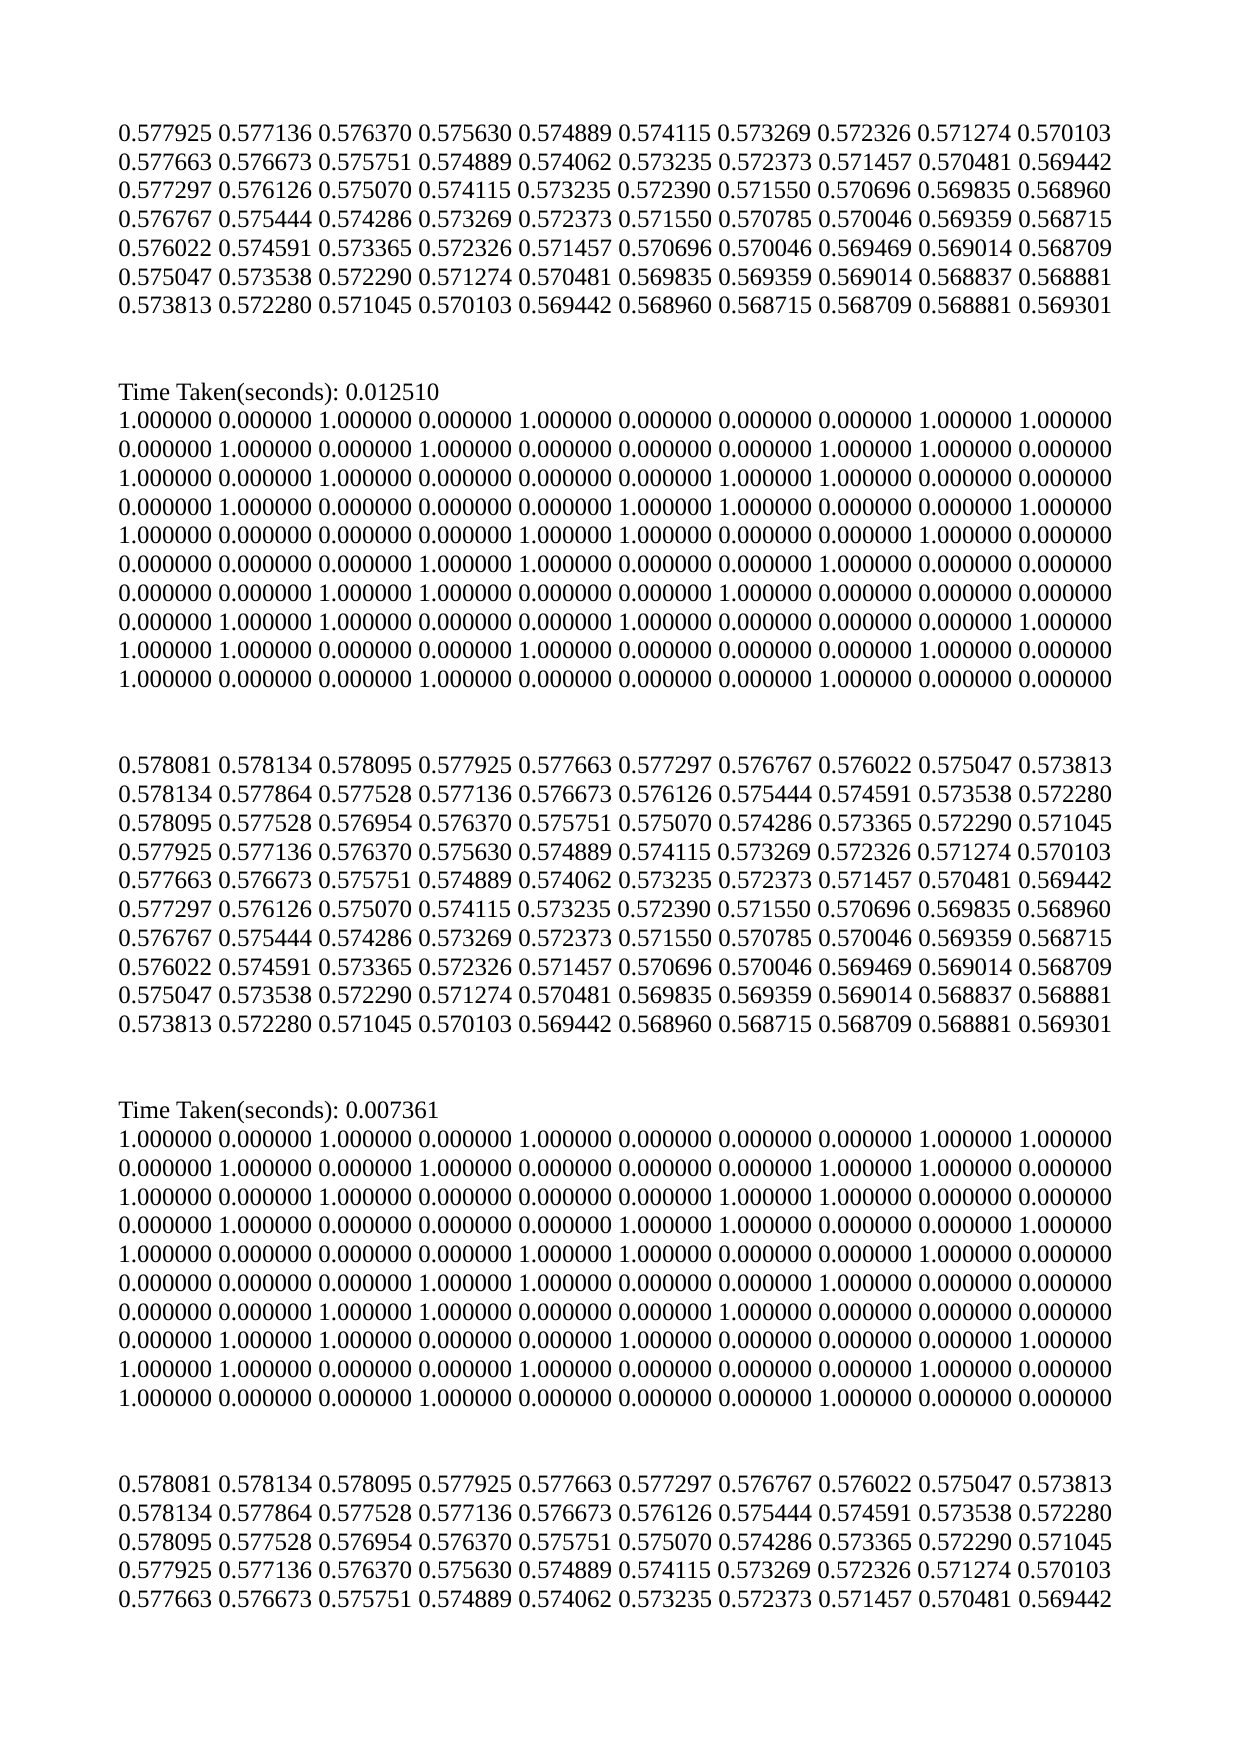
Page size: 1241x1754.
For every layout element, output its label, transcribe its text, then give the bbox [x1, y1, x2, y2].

text 0.575047 0.573538 0.572290 0.571274 0.570481 0.569835 0.569359 0.569014 0.568837 0.568881 [118, 981, 1122, 1009]
text 1.000000 0.000000 0.000000 0.000000 1.000000 1.000000 0.000000 0.000000 1.000000 0.000000 [118, 1239, 1122, 1268]
text Time Taken(seconds): 0.012510 [118, 377, 1122, 406]
text 0.000000 1.000000 0.000000 1.000000 0.000000 0.000000 0.000000 1.000000 1.000000 0.000000 [118, 434, 1122, 463]
text 0.000000 0.000000 1.000000 1.000000 0.000000 0.000000 1.000000 0.000000 0.000000 0.000000 [118, 578, 1122, 607]
text 0.577925 0.577136 0.576370 0.575630 0.574889 0.574115 0.573269 0.572326 0.571274 0.570103 [118, 118, 1122, 147]
text 0.577925 0.577136 0.576370 0.575630 0.574889 0.574115 0.573269 0.572326 0.571274 0.570103 [118, 1556, 1122, 1584]
text 0.000000 1.000000 0.000000 1.000000 0.000000 0.000000 0.000000 1.000000 1.000000 0.000000 [118, 1153, 1122, 1182]
text 0.578134 0.577864 0.577528 0.577136 0.576673 0.576126 0.575444 0.574591 0.573538 0.572280 [118, 1498, 1122, 1527]
text 0.576767 0.575444 0.574286 0.573269 0.572373 0.571550 0.570785 0.570046 0.569359 0.568715 [118, 204, 1122, 233]
text 0.575047 0.573538 0.572290 0.571274 0.570481 0.569835 0.569359 0.569014 0.568837 0.568881 [118, 262, 1122, 291]
text 0.000000 0.000000 1.000000 1.000000 0.000000 0.000000 1.000000 0.000000 0.000000 0.000000 [118, 1297, 1122, 1326]
text 0.000000 0.000000 0.000000 1.000000 1.000000 0.000000 0.000000 1.000000 0.000000 0.000000 [118, 549, 1122, 578]
text 0.000000 0.000000 0.000000 1.000000 1.000000 0.000000 0.000000 1.000000 0.000000 0.000000 [118, 1268, 1122, 1297]
text 0.573813 0.572280 0.571045 0.570103 0.569442 0.568960 0.568715 0.568709 0.568881 0.569301 [118, 291, 1122, 319]
text 0.576022 0.574591 0.573365 0.572326 0.571457 0.570696 0.570046 0.569469 0.569014 0.568709 [118, 952, 1122, 981]
text 0.577663 0.576673 0.575751 0.574889 0.574062 0.573235 0.572373 0.571457 0.570481 0.569442 [118, 147, 1122, 176]
text 1.000000 0.000000 1.000000 0.000000 1.000000 0.000000 0.000000 0.000000 1.000000 1.000000 [118, 1124, 1122, 1153]
text 1.000000 1.000000 0.000000 0.000000 1.000000 0.000000 0.000000 0.000000 1.000000 0.000000 [118, 1354, 1122, 1383]
text 0.000000 1.000000 1.000000 0.000000 0.000000 1.000000 0.000000 0.000000 0.000000 1.000000 [118, 607, 1122, 636]
text 0.577297 0.576126 0.575070 0.574115 0.573235 0.572390 0.571550 0.570696 0.569835 0.568960 [118, 894, 1122, 923]
text 1.000000 0.000000 1.000000 0.000000 0.000000 0.000000 1.000000 1.000000 0.000000 0.000000 [118, 1182, 1122, 1211]
text 0.000000 1.000000 0.000000 0.000000 0.000000 1.000000 1.000000 0.000000 0.000000 1.000000 [118, 492, 1122, 521]
text 0.576022 0.574591 0.573365 0.572326 0.571457 0.570696 0.570046 0.569469 0.569014 0.568709 [118, 233, 1122, 262]
text 0.578095 0.577528 0.576954 0.576370 0.575751 0.575070 0.574286 0.573365 0.572290 0.571045 [118, 1527, 1122, 1556]
text 0.577297 0.576126 0.575070 0.574115 0.573235 0.572390 0.571550 0.570696 0.569835 0.568960 [118, 176, 1122, 204]
text 0.576767 0.575444 0.574286 0.573269 0.572373 0.571550 0.570785 0.570046 0.569359 0.568715 [118, 923, 1122, 952]
text 0.578081 0.578134 0.578095 0.577925 0.577663 0.577297 0.576767 0.576022 0.575047 0.573813 [118, 751, 1122, 779]
text 1.000000 0.000000 0.000000 1.000000 0.000000 0.000000 0.000000 1.000000 0.000000 0.000000 [118, 664, 1122, 693]
text 0.577663 0.576673 0.575751 0.574889 0.574062 0.573235 0.572373 0.571457 0.570481 0.569442 [118, 1584, 1122, 1613]
text 1.000000 0.000000 1.000000 0.000000 0.000000 0.000000 1.000000 1.000000 0.000000 0.000000 [118, 463, 1122, 492]
text 0.000000 1.000000 0.000000 0.000000 0.000000 1.000000 1.000000 0.000000 0.000000 1.000000 [118, 1211, 1122, 1239]
text 0.000000 1.000000 1.000000 0.000000 0.000000 1.000000 0.000000 0.000000 0.000000 1.000000 [118, 1326, 1122, 1354]
text 0.578081 0.578134 0.578095 0.577925 0.577663 0.577297 0.576767 0.576022 0.575047 0.573813 [118, 1469, 1122, 1498]
text 1.000000 0.000000 0.000000 1.000000 0.000000 0.000000 0.000000 1.000000 0.000000 0.000000 [118, 1383, 1122, 1412]
text Time Taken(seconds): 0.007361 [118, 1096, 1122, 1124]
text 0.577663 0.576673 0.575751 0.574889 0.574062 0.573235 0.572373 0.571457 0.570481 0.569442 [118, 866, 1122, 894]
text 0.578095 0.577528 0.576954 0.576370 0.575751 0.575070 0.574286 0.573365 0.572290 0.571045 [118, 808, 1122, 837]
text 1.000000 0.000000 0.000000 0.000000 1.000000 1.000000 0.000000 0.000000 1.000000 0.000000 [118, 521, 1122, 549]
text 1.000000 1.000000 0.000000 0.000000 1.000000 0.000000 0.000000 0.000000 1.000000 0.000000 [118, 636, 1122, 664]
text 0.578134 0.577864 0.577528 0.577136 0.576673 0.576126 0.575444 0.574591 0.573538 0.572280 [118, 779, 1122, 808]
text 1.000000 0.000000 1.000000 0.000000 1.000000 0.000000 0.000000 0.000000 1.000000 1.000000 [118, 406, 1122, 434]
text 0.577925 0.577136 0.576370 0.575630 0.574889 0.574115 0.573269 0.572326 0.571274 0.570103 [118, 837, 1122, 866]
text 0.573813 0.572280 0.571045 0.570103 0.569442 0.568960 0.568715 0.568709 0.568881 0.569301 [118, 1009, 1122, 1038]
